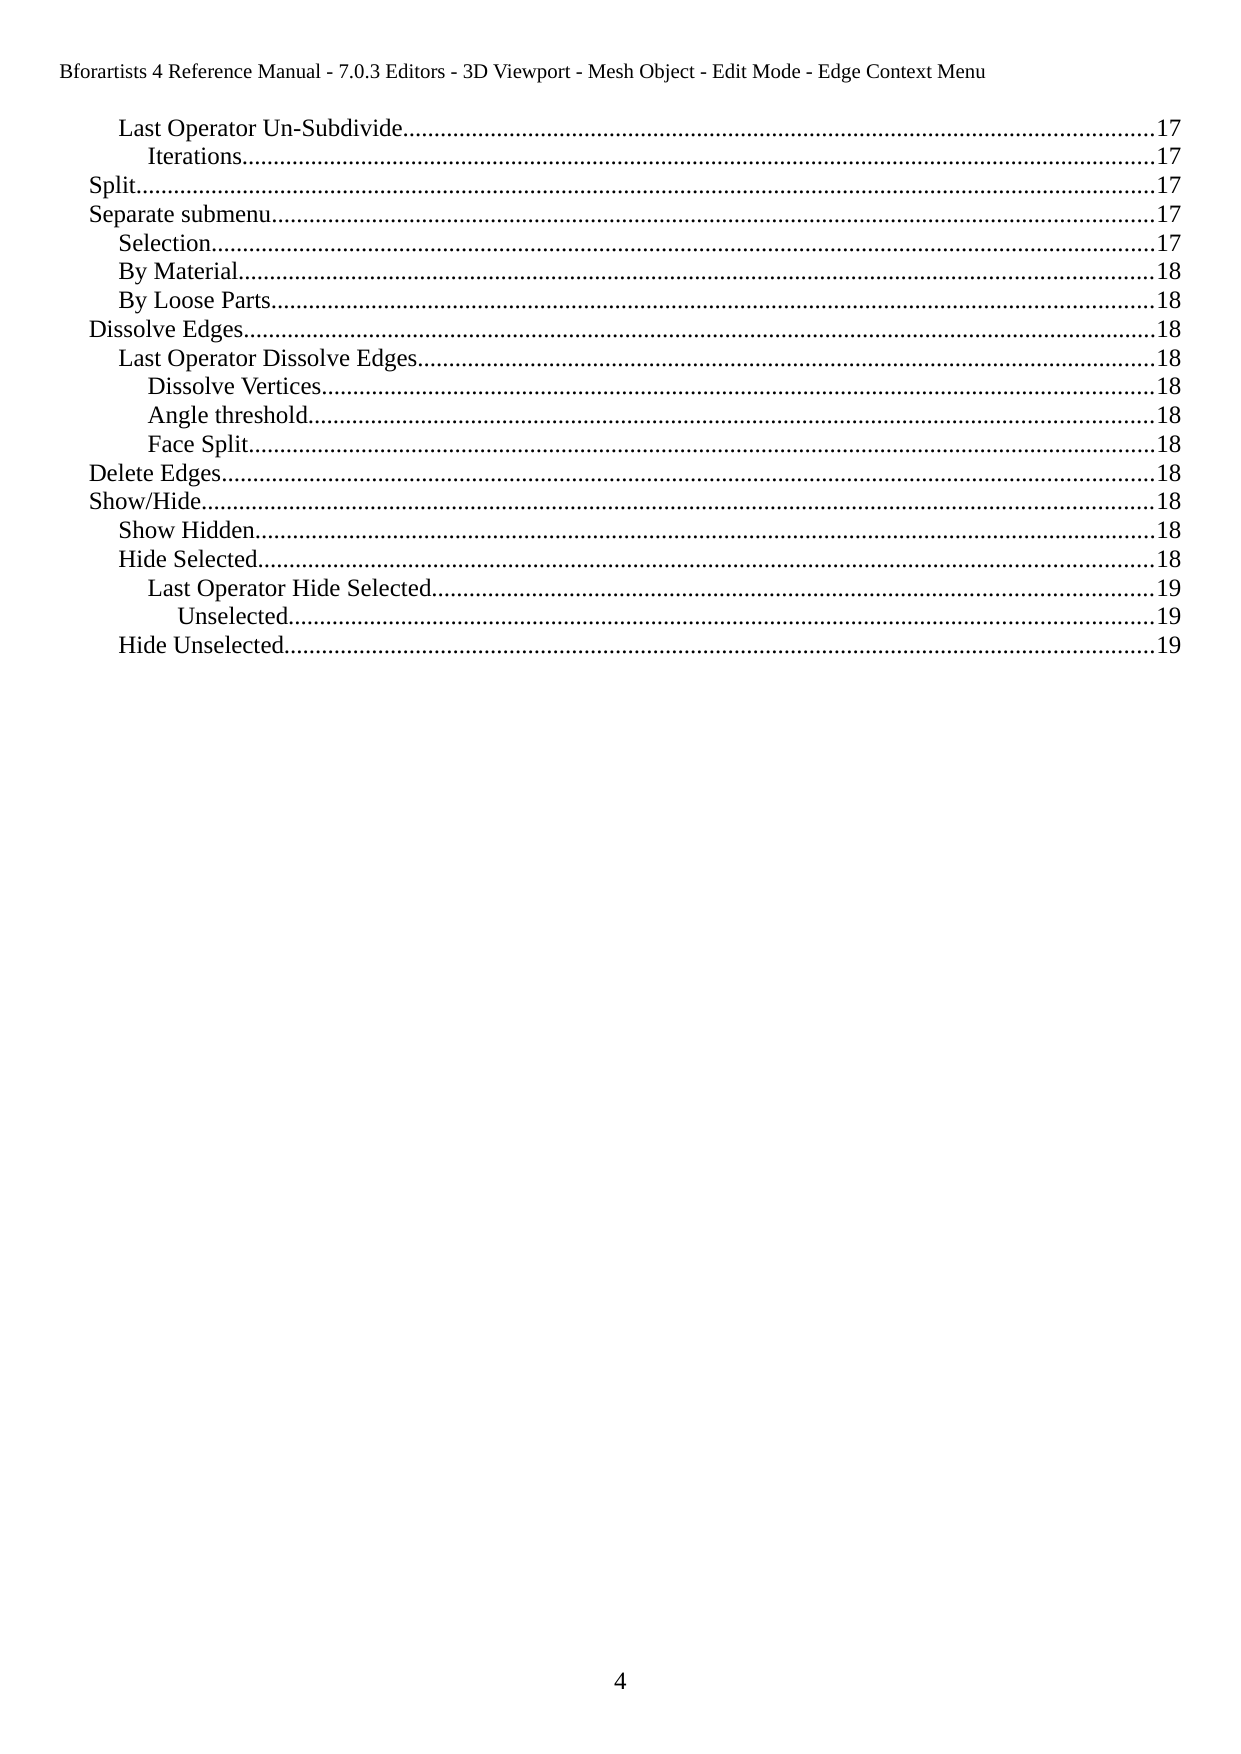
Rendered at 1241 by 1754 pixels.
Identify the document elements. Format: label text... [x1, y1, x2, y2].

text Angle threshold 18 [147, 400, 1181, 429]
text Delete Edges 18 [88, 458, 1181, 486]
text Iterations 17 [147, 141, 1181, 170]
text Split 17 [88, 170, 1181, 199]
text Last Operator Dissolve Edges 18 [118, 343, 1181, 371]
text Hide Unselected 19 [118, 630, 1181, 659]
text Show/Hide 18 [88, 486, 1181, 515]
text Separate submenu 17 [88, 199, 1181, 228]
text Unselected 19 [177, 601, 1181, 630]
text Show Hidden 18 [118, 515, 1181, 544]
text By Material 18 [118, 256, 1181, 285]
text Last Operator Hide Selected 19 [147, 573, 1181, 601]
text Last Operator Un-Subdivide 17 [118, 113, 1181, 141]
text Hide Selected 18 [118, 544, 1181, 573]
text Face Split 18 [147, 429, 1181, 458]
text Dissolve Vertices 18 [147, 371, 1181, 400]
text Selection 17 [118, 228, 1181, 256]
text Dissolve Edges 18 [88, 314, 1181, 343]
text By Loose Parts 18 [118, 285, 1181, 314]
